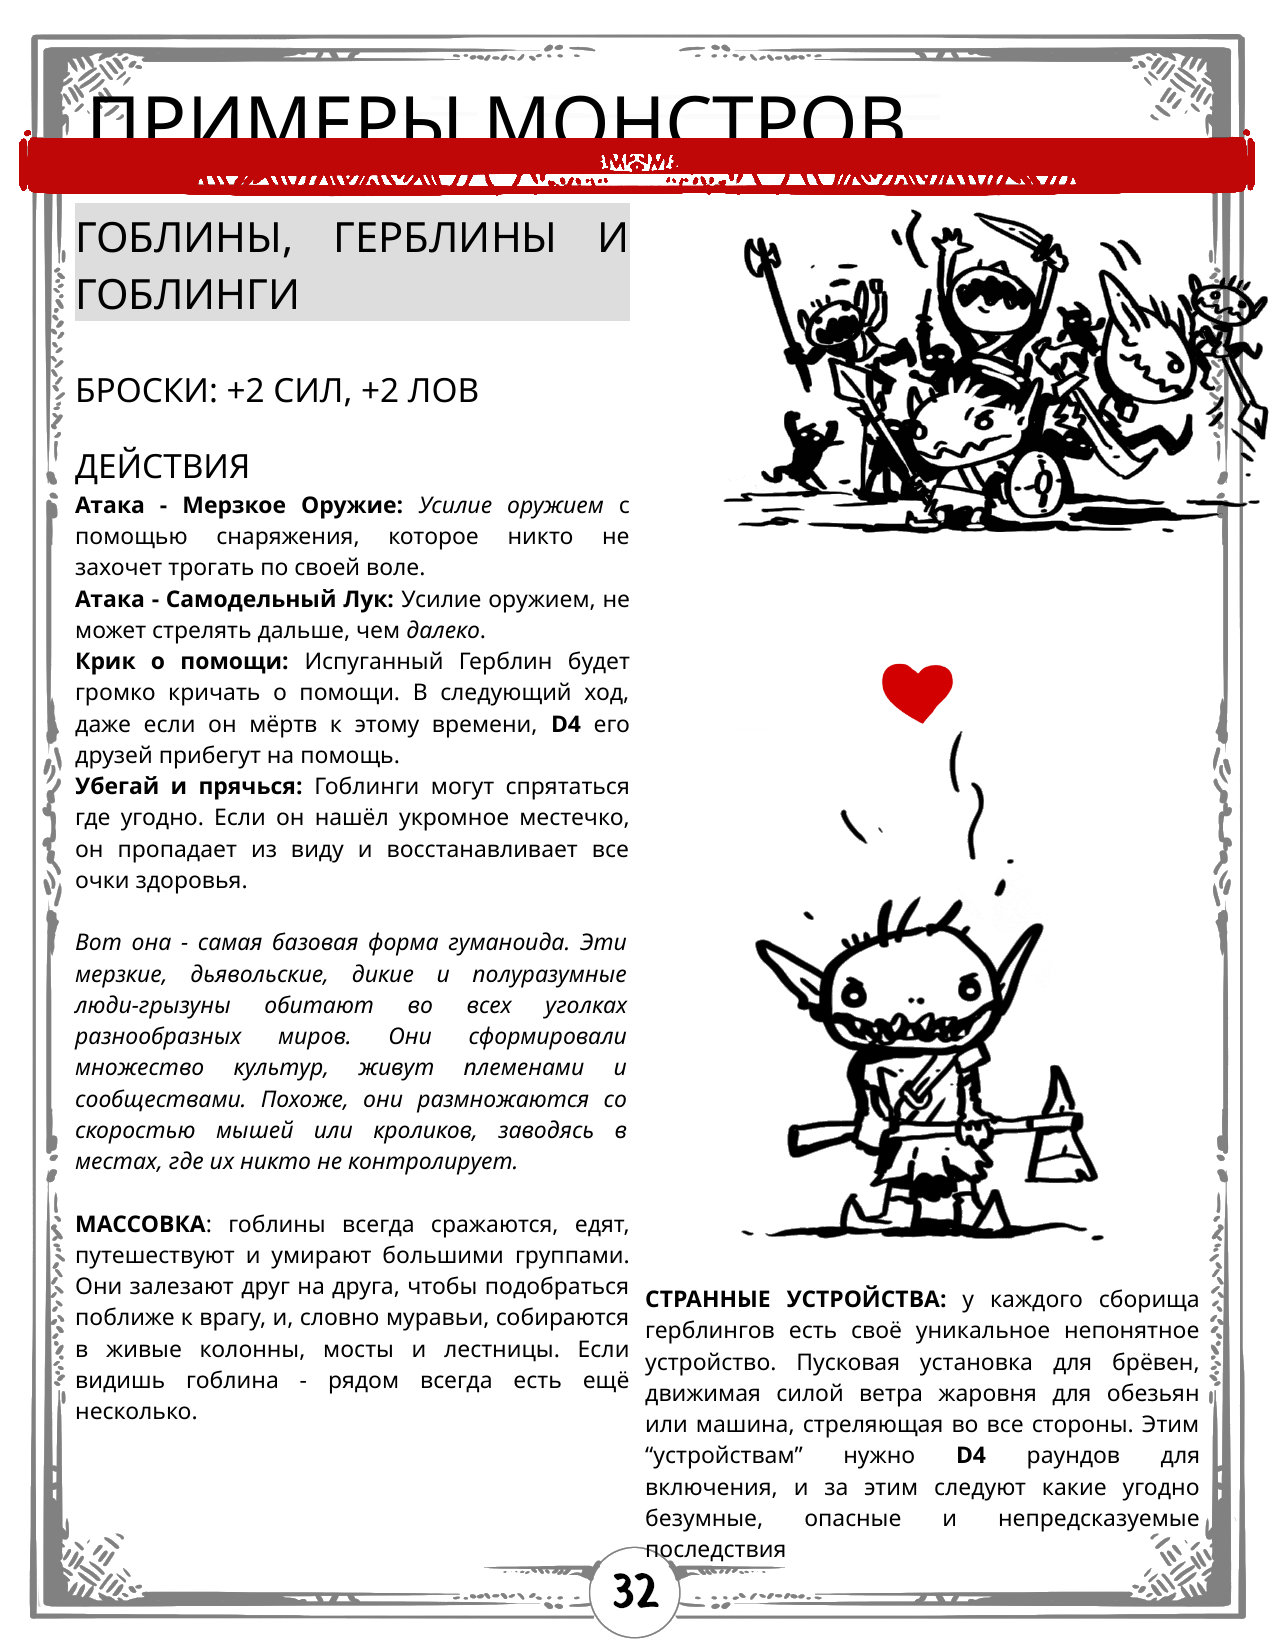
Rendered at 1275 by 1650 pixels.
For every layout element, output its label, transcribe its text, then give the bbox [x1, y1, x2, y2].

picture [0, 6, 1275, 1647]
text Убегай и прячься: Гоблинги могут спрятаться где угодно. Если он нашёл укромное местечко, он пропадает из виду и восстанавливает все очки здоровья. [75, 770, 630, 895]
text Вот она - самая базовая форма гуманоида. Эти мерзкие, дьявольские, дикие и полуразумные люди-грызуны обитают во всех уголках разнообразных миров. Они сформировали множество культур, живут племенами и сообществами. Похоже, они размножаются со скоростью мышей или кроликов, заводясь в местах, где их никто не контролирует. [75, 926, 630, 1176]
text СТРАННЫЕ УСТРОЙСТВА: у каждого сборища герблингов есть своё уникальное непонятное устройство. Пусковая установка для брёвен, движимая силой ветра жаровня для обезьян или машина, стреляющая во все стороны. Этим “устройствам” нужно D4 раундов для включения, и за этим следуют какие угодно безумные, опасные и непредсказуемые последствия [645, 1283, 1200, 1564]
text Атака - Самодельный Лук: Усилие оружием, не может стрелять дальше, чем далеко. [75, 582, 630, 645]
text Атака - Мерзкое Оружие: Усилие оружием с помощью снаряжения, которое никто не захочет трогать по своей воле. [75, 489, 630, 582]
text МАССОВКА: гоблины всегда сражаются, едят, путешествуют и умирают большими группами. Они залезают друг на друга, чтобы подобраться поближе к врагу, и, словно муравьи, собираются в живые колонны, мосты и лестницы. Если видишь гоблина - рядом всегда есть ещё несколько. [75, 1207, 630, 1426]
subtitle ГОБЛИНЫ, ГЕРБЛИНЫ И ГОБЛИНГИ [75, 208, 630, 321]
text Крик о помощи: Испуганный Герблин будет громко кричать о помощи. В следующий ход, даже если он мёртв к этому времени, D4 его друзей прибегут на помощь. [75, 645, 630, 770]
subtitle БРОСКИ: +2 СИЛ, +2 ЛОВ [75, 367, 630, 412]
subtitle ДЕЙСТВИЯ [75, 443, 630, 489]
